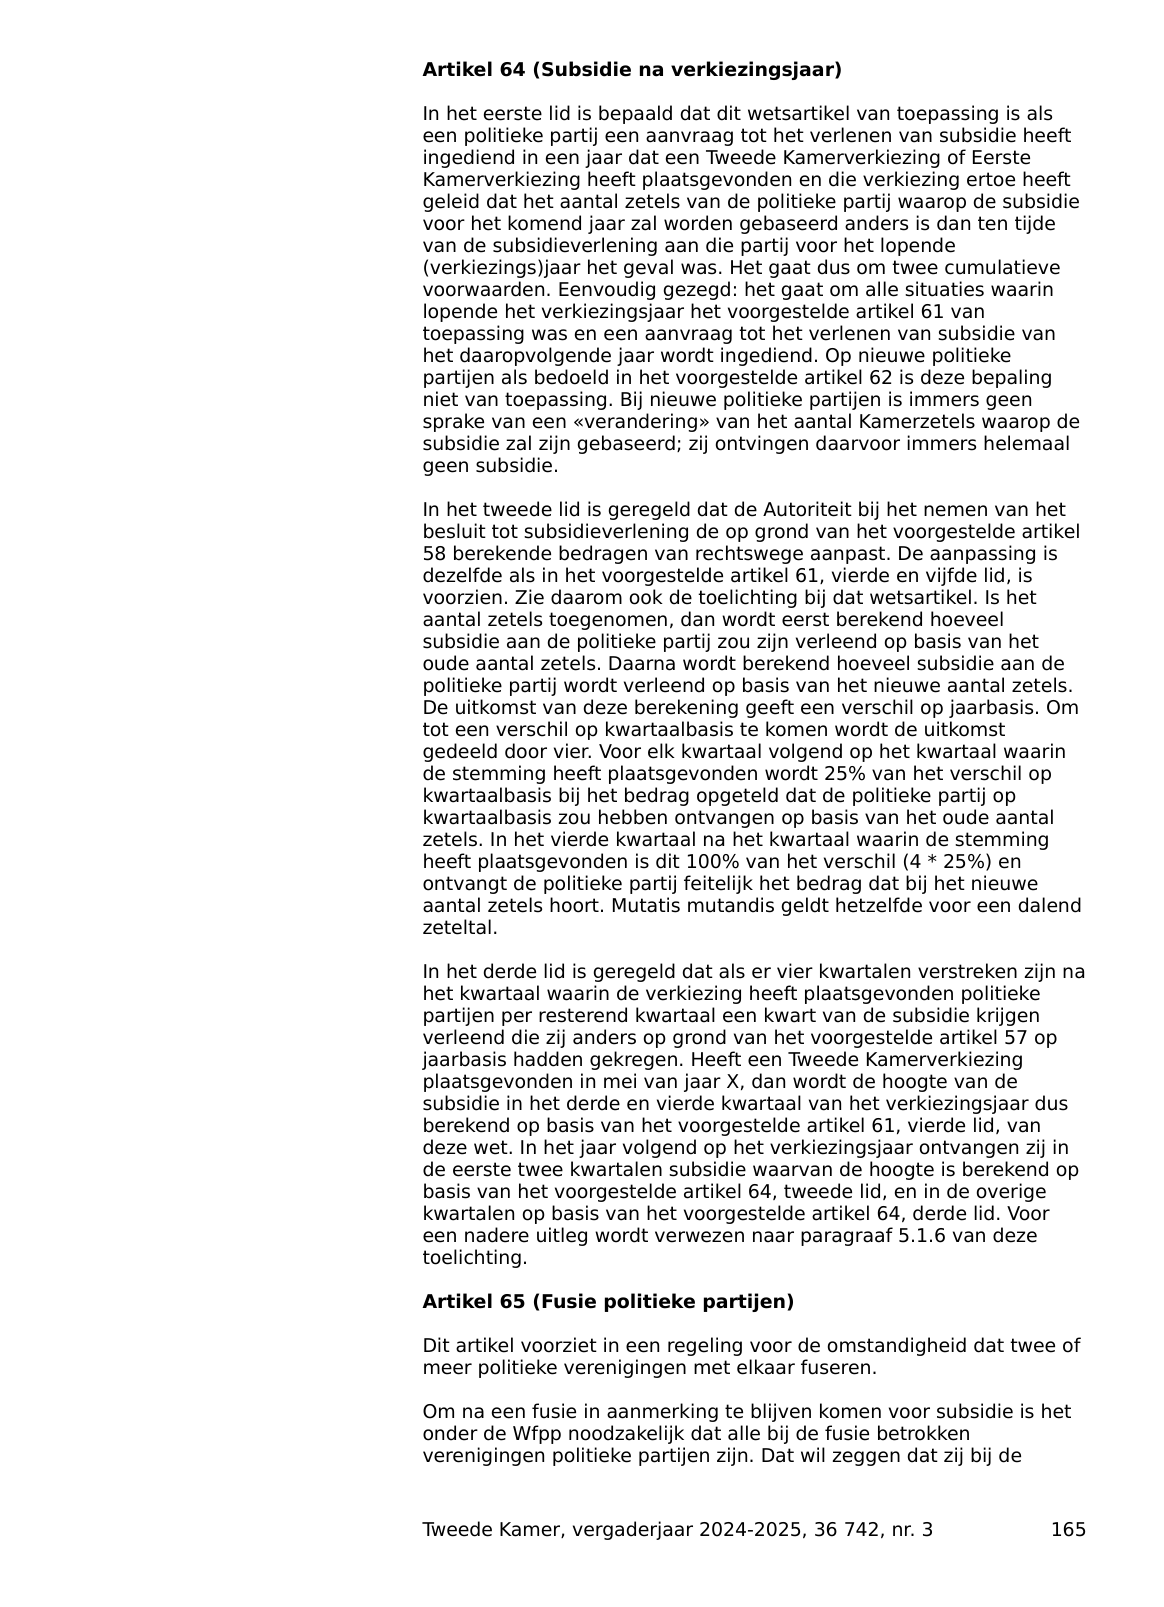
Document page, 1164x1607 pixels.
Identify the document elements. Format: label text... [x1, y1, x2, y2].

text Om na een fusie in aanmerking te blijven komen voor subsidie is het onder de Wfpp noodzakelijk dat alle bij de fusie betrokken verenigingen politieke partijen zijn. Dat wil zeggen dat zij bij de [422, 1401, 1087, 1467]
text In het derde lid is geregeld dat als er vier kwartalen verstreken zijn na het kwartaal waarin de verkiezing heeft plaatsgevonden politieke partijen per resterend kwartaal een kwart van de subsidie krijgen verleend die zij anders op grond van het voorgestelde artikel 57 op jaarbasis hadden gekregen. Heeft een Tweede Kamerverkiezing plaatsgevonden in mei van jaar X, dan wordt de hoogte van de subsidie in het derde en vierde kwartaal van het verkiezingsjaar dus berekend op basis van het voorgestelde artikel 61, vierde lid, van deze wet. In het jaar volgend op het verkiezingsjaar ontvangen zij in de eerste twee kwartalen subsidie waarvan de hoogte is berekend op basis van het voorgestelde artikel 64, tweede lid, en in de overige kwartalen op basis van het voorgestelde artikel 64, derde lid. Voor een nadere uitleg wordt verwezen naar paragraaf 5.1.6 van deze toelichting. [422, 961, 1087, 1268]
subtitle Artikel 64 (Subsidie na verkiezingsjaar) [422, 59, 1087, 81]
text Dit artikel voorziet in een regeling voor de omstandigheid dat twee of meer politieke verenigingen met elkaar fuseren. [422, 1335, 1087, 1379]
text In het tweede lid is geregeld dat de Autoriteit bij het nemen van het besluit tot subsidieverlening de op grond van het voorgestelde artikel 58 berekende bedragen van rechtswege aanpast. De aanpassing is dezelfde als in het voorgestelde artikel 61, vierde en vijfde lid, is voorzien. Zie daarom ook de toelichting bij dat wetsartikel. Is het aantal zetels toegenomen, dan wordt eerst berekend hoeveel subsidie aan de politieke partij zou zijn verleend op basis van het oude aantal zetels. Daarna wordt berekend hoeveel subsidie aan de politieke partij wordt verleend op basis van het nieuwe aantal zetels. De uitkomst van deze berekening geeft een verschil op jaarbasis. Om tot een verschil op kwartaalbasis te komen wordt de uitkomst gedeeld door vier. Voor elk kwartaal volgend op het kwartaal waarin de stemming heeft plaatsgevonden wordt 25% van het verschil op kwartaalbasis bij het bedrag opgeteld dat de politieke partij op kwartaalbasis zou hebben ontvangen op basis van het oude aantal zetels. In het vierde kwartaal na het kwartaal waarin de stemming heeft plaatsgevonden is dit 100% van het verschil (4 * 25%) en ontvangt de politieke partij feitelijk het bedrag dat bij het nieuwe aantal zetels hoort. Mutatis mutandis geldt hetzelfde voor een dalend zeteltal. [422, 499, 1087, 939]
subtitle Artikel 65 (Fusie politieke partijen) [422, 1291, 1087, 1313]
text In het eerste lid is bepaald dat dit wetsartikel van toepassing is als een politieke partij een aanvraag tot het verlenen van subsidie heeft ingediend in een jaar dat een Tweede Kamerverkiezing of Eerste Kamerverkiezing heeft plaatsgevonden en die verkiezing ertoe heeft geleid dat het aantal zetels van de politieke partij waarop de subsidie voor het komend jaar zal worden gebaseerd anders is dan ten tijde van de subsidieverlening aan die partij voor het lopende (verkiezings)jaar het geval was. Het gaat dus om twee cumulatieve voorwaarden. Eenvoudig gezegd: het gaat om alle situaties waarin lopende het verkiezingsjaar het voorgestelde artikel 61 van toepassing was en een aanvraag tot het verlenen van subsidie van het daaropvolgende jaar wordt ingediend. Op nieuwe politieke partijen als bedoeld in het voorgestelde artikel 62 is deze bepaling niet van toepassing. Bij nieuwe politieke partijen is immers geen sprake van een «verandering» van het aantal Kamerzetels waarop de subsidie zal zijn gebaseerd; zij ontvingen daarvoor immers helemaal geen subsidie. [422, 103, 1087, 477]
